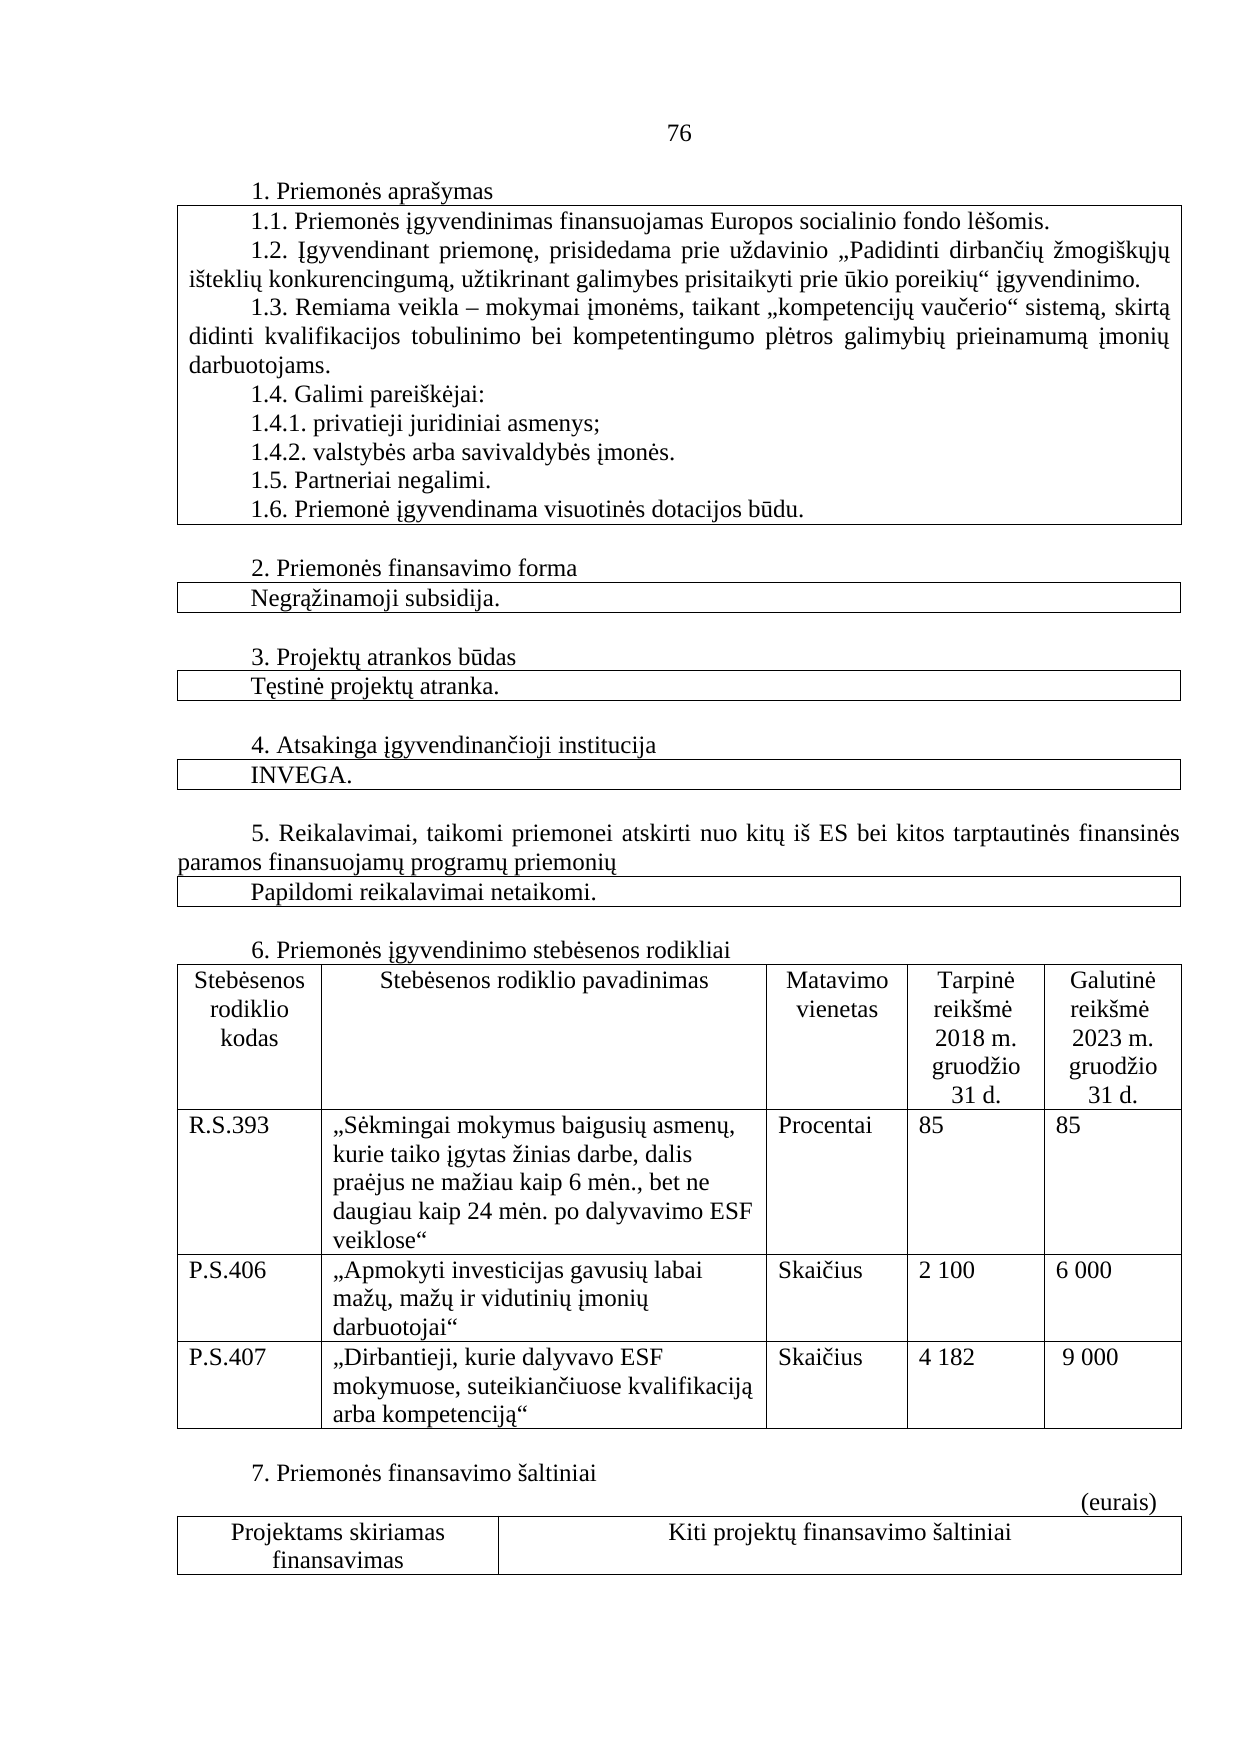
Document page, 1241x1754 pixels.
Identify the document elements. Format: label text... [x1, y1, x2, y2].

table_cell Skaičius [767, 1255, 907, 1341]
table_cell 2 100 [908, 1255, 1044, 1341]
table_header Kiti projektų finansavimo šaltiniai [499, 1517, 1181, 1574]
table_header Galutinė reikšmė 2023 m. gruodžio 31 d. [1045, 965, 1181, 1109]
table_cell R.S.393 [178, 1110, 321, 1254]
table_cell „Dirbantieji, kurie dalyvavo ESF mokymuose, suteikiančiuose kvalifikaciją arba kompetenciją“ [322, 1342, 766, 1428]
table_header Tarpinė reikšmė 2018 m. gruodžio 31 d. [908, 965, 1044, 1109]
table_cell 9 000 [1045, 1342, 1181, 1428]
table_cell 85 [1045, 1110, 1181, 1254]
table_header Stebėsenos rodiklio kodas [178, 965, 321, 1109]
table_header Tęstinė projektų atranka. [178, 671, 1180, 700]
table_cell „Apmokyti investicijas gavusių labai mažų, mažų ir vidutinių įmonių darbuotojai“ [322, 1255, 766, 1341]
table_header Matavimo vienetas [767, 965, 907, 1109]
text 1. Priemonės aprašymas [177, 176, 1181, 205]
table_cell 85 [908, 1110, 1044, 1254]
table_cell 1.2. Įgyvendinant priemonę, prisidedama prie uždavinio „Padidinti dirbančių žmogiškųjų išteklių konkurencingumą, užtikrinant galimybes prisitaikyti prie ūkio poreikių“ įgyvendinimo. [178, 235, 1181, 292]
text 4. Atsakinga įgyvendinančioji institucija [177, 730, 1181, 759]
table_header 1.1. Priemonės įgyvendinimas finansuojamas Europos socialinio fondo lėšomis. [178, 206, 1181, 235]
table_header Papildomi reikalavimai netaikomi. [178, 877, 1180, 906]
table_cell P.S.407 [178, 1342, 321, 1428]
table_cell Procentai [767, 1110, 907, 1254]
text (eurais) [177, 1487, 1181, 1516]
table_cell 1.3. Remiama veikla – mokymai įmonėms, taikant „kompetencijų vaučerio“ sistemą, skirtą didinti kvalifikacijos tobulinimo bei kompetentingumo plėtros galimybių prieinamumą įmonių darbuotojams. [178, 293, 1181, 379]
table_header INVEGA. [178, 760, 1180, 788]
text 2. Priemonės finansavimo forma [177, 553, 1181, 582]
text 7. Priemonės finansavimo šaltiniai [177, 1458, 1181, 1487]
text 5. Reikalavimai, taikomi priemonei atskirti nuo kitų iš ES bei kitos tarptautinės finansinės paramos finansuojamų programų priemonių [177, 818, 1181, 876]
table_header Negrąžinamoji subsidija. [178, 583, 1180, 612]
table_header Stebėsenos rodiklio pavadinimas [322, 965, 766, 1109]
table_cell Skaičius [767, 1342, 907, 1428]
table_header Projektams skiriamas finansavimas [178, 1517, 498, 1574]
text 3. Projektų atrankos būdas [177, 642, 1181, 670]
table_cell 1.4. Galimi pareiškėjai: 1.4.1. privatieji juridiniai asmenys; 1.4.2. valstybės arba savivaldybės įmonės. 1.5. Partneriai negalimi. 1.6. Priemonė įgyvendinama visuotinės dotacijos būdu. [178, 379, 1181, 523]
table_cell P.S.406 [178, 1255, 321, 1341]
text 6. Priemonės įgyvendinimo stebėsenos rodikliai [177, 935, 1181, 964]
table_cell „Sėkmingai mokymus baigusių asmenų, kurie taiko įgytas žinias darbe, dalis praėjus ne mažiau kaip 6 mėn., bet ne daugiau kaip 24 mėn. po dalyvavimo ESF veiklose“ [322, 1110, 766, 1254]
table_cell 6 000 [1045, 1255, 1181, 1341]
table_cell 4 182 [908, 1342, 1044, 1428]
